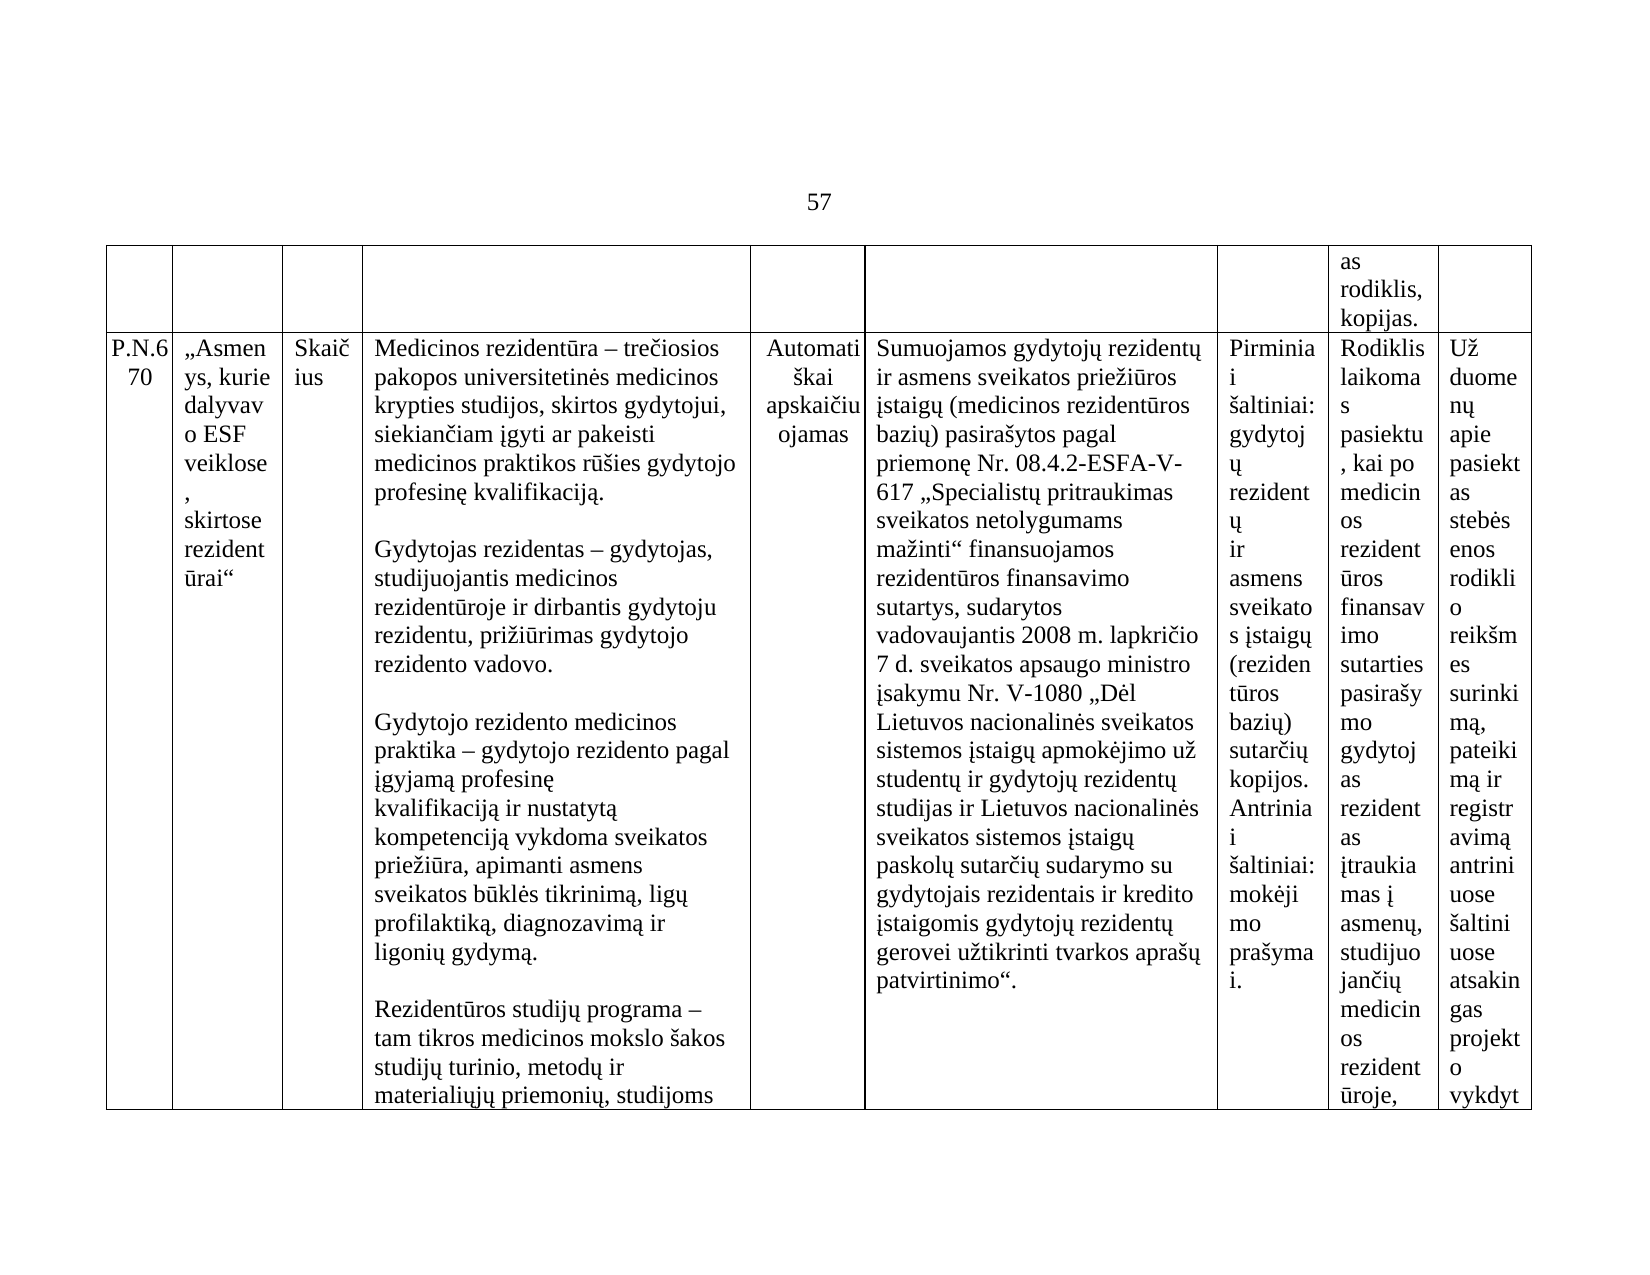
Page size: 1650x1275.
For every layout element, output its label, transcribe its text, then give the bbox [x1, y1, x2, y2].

table_cell P.N.670 [107, 333, 172, 1109]
table_cell Už duomenų apie pasiektas stebėsenos rodiklio reikšmes surinkimą, pateikimą ir registravimą antriniuose šaltiniuose atsakingas projekto vykdyt [1439, 333, 1531, 1109]
table_cell [173, 246, 282, 332]
table_cell Automatiškai apskaičiuojamas [751, 333, 864, 1109]
table_cell „Asmenys, kurie dalyvavo ESF veiklose, skirtose rezidentūrai“ [173, 333, 282, 1109]
table_cell Sumuojamos gydytojų rezidentų ir asmens sveikatos priežiūros įstaigų (medicinos rezidentūros bazių) pasirašytos pagal priemonę Nr. 08.4.2-ESFA-V-617 „Specialistų pritraukimas sveikatos netolygumams mažinti“ finansuojamos rezidentūros finansavimo sutartys, sudarytos vadovaujantis 2008 m. lapkričio 7 d. sveikatos apsaugo ministro įsakymu Nr. V-1080 „Dėl Lietuvos nacionalinės sveikatos sistemos įstaigų apmokėjimo už studentų ir gydytojų rezidentų studijas ir Lietuvos nacionalinės sveikatos sistemos įstaigų paskolų sutarčių sudarymo su gydytojais rezidentais ir kredito įstaigomis gydytojų rezidentų gerovei užtikrinti tvarkos aprašų patvirtinimo“. [866, 333, 1217, 1109]
table_cell [751, 246, 864, 332]
table_cell Medicinos rezidentūra – trečiosios pakopos universitetinės medicinos krypties studijos, skirtos gydytojui, siekiančiam įgyti ar pakeisti medicinos praktikos rūšies gydytojo profesinę kvalifikaciją. Gydytojas rezidentas – gydytojas, studijuojantis medicinos rezidentūroje ir dirbantis gydytoju rezidentu, prižiūrimas gydytojo rezidento vadovo. Gydytojo rezidento medicinos praktika – gydytojo rezidento pagal įgyjamą profesinę kvalifikaciją ir nustatytą kompetenciją vykdoma sveikatos priežiūra, apimanti asmens sveikatos būklės tikrinimą, ligų profilaktiką, diagnozavimą ir ligonių gydymą. Rezidentūros studijų programa – tam tikros medicinos mokslo šakos studijų turinio, metodų ir materialiųjų priemonių, studijoms [363, 333, 750, 1109]
table_cell Rodiklis laikomas pasiektu, kai po medicinos rezidentūros finansavimo sutarties pasirašymo gydytojas rezidentas įtraukiamas į asmenų, studijuojančių medicinos rezidentūroje, [1329, 333, 1438, 1109]
table_cell [363, 246, 750, 332]
table_cell as rodiklis, kopijas. [1329, 246, 1438, 332]
table_cell [1218, 246, 1328, 332]
table_cell [866, 246, 1217, 332]
table_cell Pirminiai šaltiniai: gydytojų rezidentų ir asmens sveikatos įstaigų (rezidentūros bazių) sutarčių kopijos. Antriniai šaltiniai: mokėjimo prašymai. [1218, 333, 1328, 1109]
table_cell [1439, 246, 1531, 332]
table_cell Skaičius [283, 333, 362, 1109]
table_cell [107, 246, 172, 332]
table_cell [283, 246, 362, 332]
